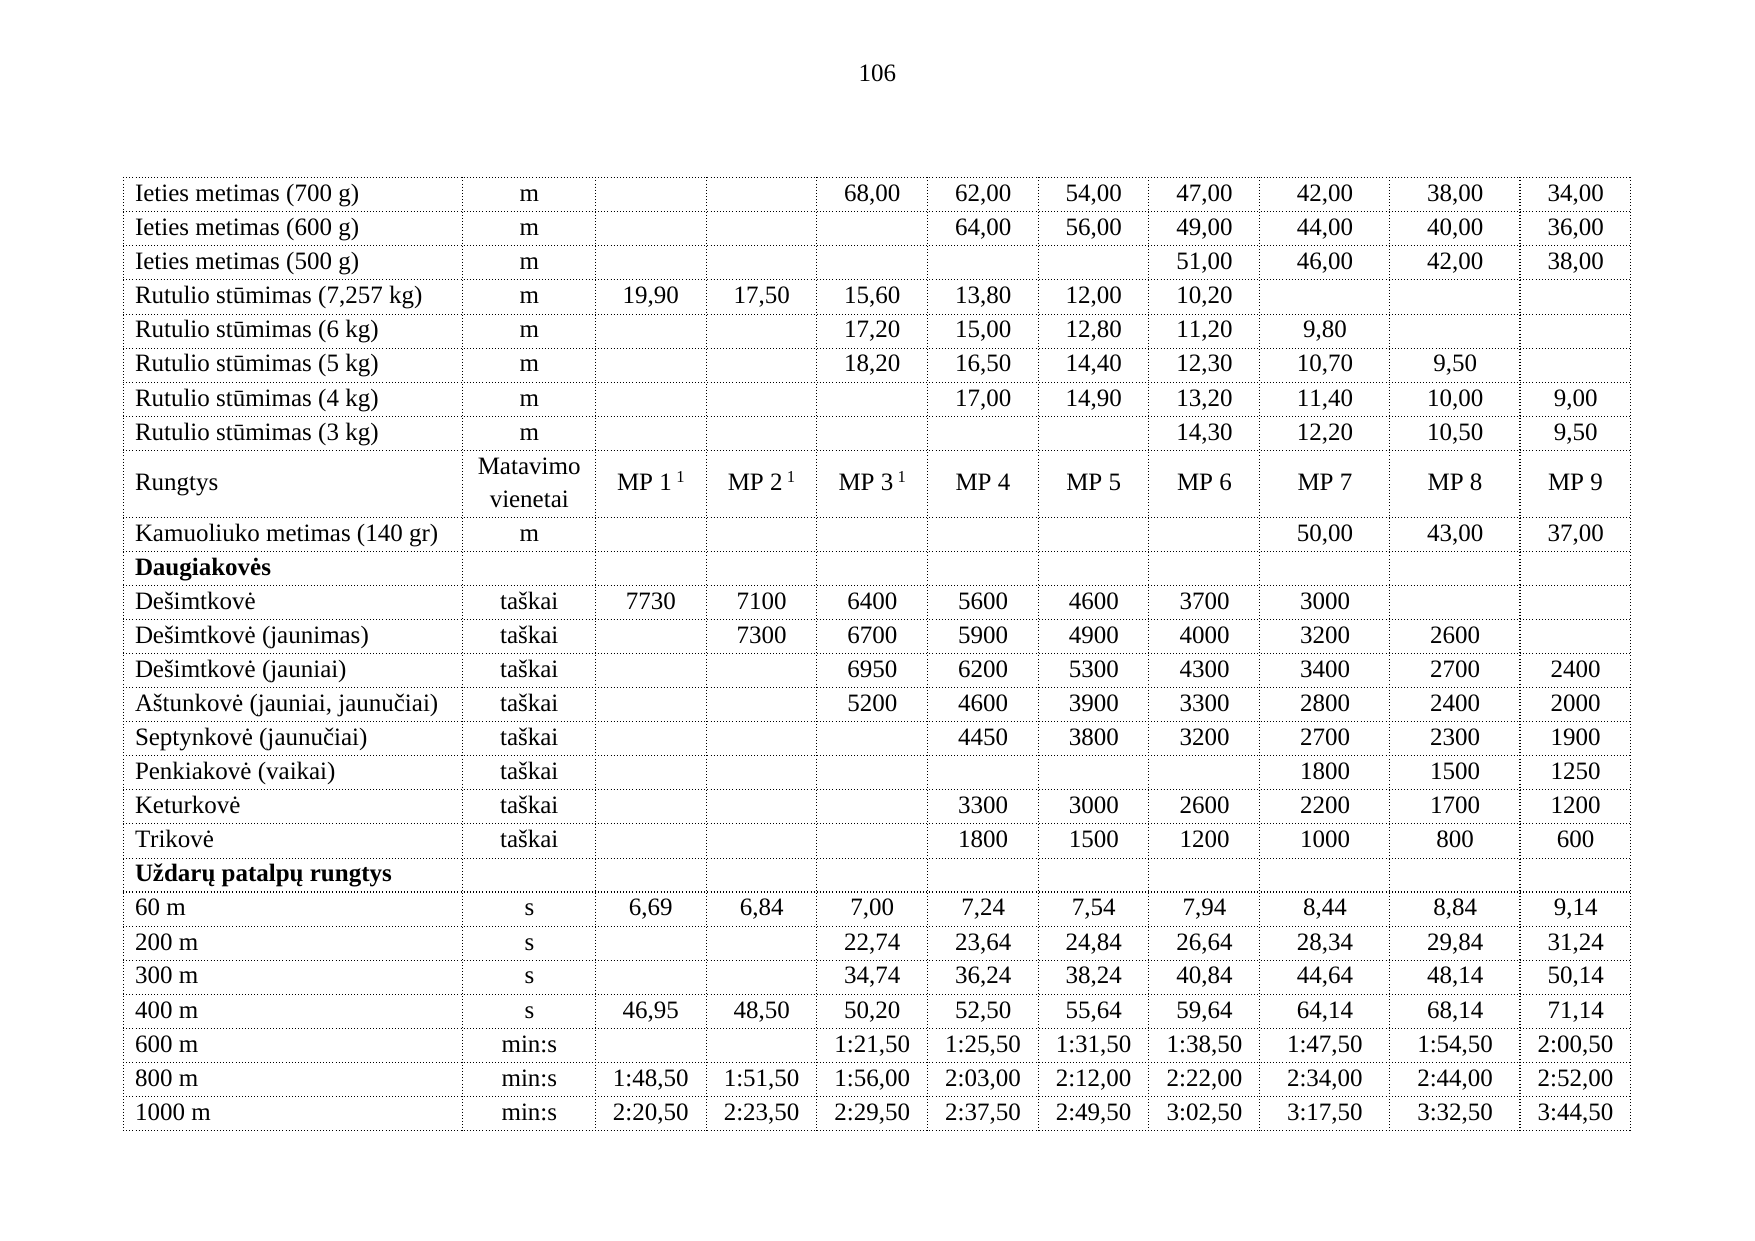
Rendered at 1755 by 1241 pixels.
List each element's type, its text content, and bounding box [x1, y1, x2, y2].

table_cell taškai [463, 789, 595, 823]
table_cell m [463, 416, 595, 450]
table_cell 13,80 [928, 279, 1038, 313]
table_cell m [463, 279, 595, 313]
table_cell m [463, 177, 595, 211]
table_cell 3400 [1260, 653, 1390, 687]
table_cell MP 7 [1260, 450, 1390, 517]
table_cell 8,84 [1390, 891, 1520, 926]
table_cell [706, 1028, 817, 1062]
table_cell Rutulio stūmimas (3 kg) [124, 416, 463, 450]
table_cell 50,00 [1260, 517, 1390, 551]
table_cell s [463, 891, 595, 926]
table_cell 12,80 [1038, 314, 1149, 347]
table_cell 7100 [706, 585, 817, 619]
table_cell [595, 416, 706, 450]
table_cell 4900 [1038, 619, 1149, 653]
table_cell 2:37,50 [928, 1096, 1038, 1130]
table_cell 1200 [1149, 823, 1259, 857]
table_cell 62,00 [928, 177, 1038, 211]
table_cell 400 m [124, 994, 463, 1028]
table_cell 2:23,50 [706, 1096, 817, 1130]
table_cell 2:03,00 [928, 1062, 1038, 1096]
table_cell [928, 858, 1038, 891]
table_cell [1260, 279, 1390, 313]
table_cell [817, 382, 927, 416]
table_cell 2800 [1260, 687, 1390, 721]
table_cell 26,64 [1149, 926, 1259, 959]
table_cell 38,00 [1390, 177, 1520, 211]
table_cell [928, 551, 1038, 585]
table_cell 42,00 [1390, 245, 1520, 279]
table_cell taškai [463, 687, 595, 721]
table_cell 64,00 [928, 211, 1038, 245]
table_cell 23,64 [928, 926, 1038, 959]
table_cell [595, 789, 706, 823]
table_cell 3:32,50 [1390, 1096, 1520, 1130]
table_cell [817, 245, 927, 279]
table_cell [1038, 245, 1149, 279]
table_cell 14,40 [1038, 348, 1149, 382]
table_cell MP 1 1 [595, 450, 706, 517]
table_cell 2700 [1390, 653, 1520, 687]
table_cell 24,84 [1038, 926, 1149, 959]
table_cell [595, 1028, 706, 1062]
table_cell 1:31,50 [1038, 1028, 1149, 1062]
table_cell [706, 245, 817, 279]
table_cell 5300 [1038, 653, 1149, 687]
table_cell 49,00 [1149, 211, 1259, 245]
table_cell 2:00,50 [1520, 1028, 1631, 1062]
table_cell [706, 858, 817, 891]
table_cell 6,69 [595, 891, 706, 926]
table_cell [1520, 619, 1631, 653]
table_cell 37,00 [1520, 517, 1631, 551]
table_cell [595, 653, 706, 687]
table_cell 50,14 [1520, 960, 1631, 994]
table_cell 44,00 [1260, 211, 1390, 245]
table_cell 48,50 [706, 994, 817, 1028]
table_cell 7,94 [1149, 891, 1259, 926]
table_cell 600 [1520, 823, 1631, 857]
table_cell 6700 [817, 619, 927, 653]
table_cell 1200 [1520, 789, 1631, 823]
table_cell [706, 382, 817, 416]
table_cell 2:20,50 [595, 1096, 706, 1130]
table_cell [706, 517, 817, 551]
table_cell 14,30 [1149, 416, 1259, 450]
table_cell 1:48,50 [595, 1062, 706, 1096]
table_cell [595, 960, 706, 994]
table_cell 3000 [1260, 585, 1390, 619]
table_cell 2200 [1260, 789, 1390, 823]
table_cell 4450 [928, 721, 1038, 755]
table_cell m [463, 211, 595, 245]
table_cell [595, 245, 706, 279]
table_cell 1:56,00 [817, 1062, 927, 1096]
table_cell 2:44,00 [1390, 1062, 1520, 1096]
table_cell 7730 [595, 585, 706, 619]
table_cell 1500 [1390, 755, 1520, 789]
table_cell m [463, 314, 595, 347]
table_cell 6950 [817, 653, 927, 687]
table_cell 15,60 [817, 279, 927, 313]
table_cell 5600 [928, 585, 1038, 619]
table_cell Aštunkovė (jauniai, jaunučiai) [124, 687, 463, 721]
table_cell 4600 [928, 687, 1038, 721]
table_cell [595, 551, 706, 585]
table_cell 8,44 [1260, 891, 1390, 926]
table_cell 38,24 [1038, 960, 1149, 994]
table_cell 43,00 [1390, 517, 1520, 551]
table_cell 52,50 [928, 994, 1038, 1028]
table_cell taškai [463, 721, 595, 755]
table_cell 300 m [124, 960, 463, 994]
table_cell Septynkovė (jaunučiai) [124, 721, 463, 755]
table_cell [1038, 551, 1149, 585]
table_cell 7,24 [928, 891, 1038, 926]
table_cell [706, 348, 817, 382]
table_cell 2000 [1520, 687, 1631, 721]
table_cell [706, 177, 817, 211]
table_cell [595, 926, 706, 959]
table_cell 1:51,50 [706, 1062, 817, 1096]
table_cell taškai [463, 755, 595, 789]
table_cell 7,00 [817, 891, 927, 926]
table_cell [595, 177, 706, 211]
table_cell 600 m [124, 1028, 463, 1062]
table_cell MP 4 [928, 450, 1038, 517]
table_cell Rutulio stūmimas (4 kg) [124, 382, 463, 416]
table_cell [817, 551, 927, 585]
table_cell 60 m [124, 891, 463, 926]
table_cell 48,14 [1390, 960, 1520, 994]
table_cell 1800 [1260, 755, 1390, 789]
table_cell 68,14 [1390, 994, 1520, 1028]
table_cell 9,50 [1520, 416, 1631, 450]
table_cell 17,50 [706, 279, 817, 313]
table_cell 3:02,50 [1149, 1096, 1259, 1130]
table_cell Dešimtkovė (jaunimas) [124, 619, 463, 653]
table_cell 34,74 [817, 960, 927, 994]
table_cell [595, 755, 706, 789]
table_cell MP 3 1 [817, 450, 927, 517]
table_cell 3:44,50 [1520, 1096, 1631, 1130]
table_cell [1038, 517, 1149, 551]
table_cell 9,80 [1260, 314, 1390, 347]
table_cell 2600 [1149, 789, 1259, 823]
table_cell Dešimtkovė (jauniai) [124, 653, 463, 687]
table_cell 3:17,50 [1260, 1096, 1390, 1130]
table_cell taškai [463, 585, 595, 619]
table_cell min:s [463, 1062, 595, 1096]
table_cell Rutulio stūmimas (7,257 kg) [124, 279, 463, 313]
table_cell 16,50 [928, 348, 1038, 382]
table_cell 6400 [817, 585, 927, 619]
table_cell MP 2 1 [706, 450, 817, 517]
table_cell 12,20 [1260, 416, 1390, 450]
table_cell [817, 721, 927, 755]
table_cell [1520, 279, 1631, 313]
table_cell 14,90 [1038, 382, 1149, 416]
table_cell 64,14 [1260, 994, 1390, 1028]
table_cell [928, 416, 1038, 450]
table_cell [817, 858, 927, 891]
table_cell 3700 [1149, 585, 1259, 619]
table_cell [1038, 858, 1149, 891]
table_cell Matavimo vienetai [463, 450, 595, 517]
table_cell [706, 926, 817, 959]
table_cell [706, 314, 817, 347]
table_cell [595, 348, 706, 382]
table_cell 5200 [817, 687, 927, 721]
table_cell 1250 [1520, 755, 1631, 789]
table_cell 2:22,00 [1149, 1062, 1259, 1096]
table_cell 17,20 [817, 314, 927, 347]
table_cell [595, 211, 706, 245]
table_cell 46,95 [595, 994, 706, 1028]
table_cell [595, 517, 706, 551]
table_cell [817, 823, 927, 857]
table_cell [1390, 551, 1520, 585]
table_cell 7,54 [1038, 891, 1149, 926]
table_cell min:s [463, 1028, 595, 1062]
table_cell [1520, 551, 1631, 585]
table_cell [1149, 858, 1259, 891]
table_cell [595, 858, 706, 891]
table_cell [463, 551, 595, 585]
table_cell 12,00 [1038, 279, 1149, 313]
table_cell 13,20 [1149, 382, 1259, 416]
table_cell Keturkovė [124, 789, 463, 823]
table_cell 10,70 [1260, 348, 1390, 382]
table_cell 28,34 [1260, 926, 1390, 959]
table_cell m [463, 245, 595, 279]
table_cell 1:25,50 [928, 1028, 1038, 1062]
table_cell taškai [463, 653, 595, 687]
table_cell 9,50 [1390, 348, 1520, 382]
table_cell [706, 960, 817, 994]
table_cell [595, 687, 706, 721]
table_cell 4600 [1038, 585, 1149, 619]
table_cell [595, 823, 706, 857]
table_cell MP 9 [1520, 450, 1631, 517]
table_cell 7300 [706, 619, 817, 653]
table_cell 3800 [1038, 721, 1149, 755]
table_cell [1390, 314, 1520, 347]
table_cell [706, 789, 817, 823]
table_cell [1390, 585, 1520, 619]
table_cell 1800 [928, 823, 1038, 857]
table_cell 200 m [124, 926, 463, 959]
table_cell Ieties metimas (600 g) [124, 211, 463, 245]
table_cell [706, 416, 817, 450]
table_cell 1000 m [124, 1096, 463, 1130]
table_cell 4000 [1149, 619, 1259, 653]
table_cell 1:38,50 [1149, 1028, 1259, 1062]
table_cell Rutulio stūmimas (6 kg) [124, 314, 463, 347]
table_cell 3300 [1149, 687, 1259, 721]
table_cell 38,00 [1520, 245, 1631, 279]
table_cell 1:54,50 [1390, 1028, 1520, 1062]
table_cell 9,00 [1520, 382, 1631, 416]
table_cell 4300 [1149, 653, 1259, 687]
table_cell 2:52,00 [1520, 1062, 1631, 1096]
table_cell 44,64 [1260, 960, 1390, 994]
table_cell Rutulio stūmimas (5 kg) [124, 348, 463, 382]
table_cell 1500 [1038, 823, 1149, 857]
table_cell 40,84 [1149, 960, 1259, 994]
table_cell 19,90 [595, 279, 706, 313]
table_cell 36,24 [928, 960, 1038, 994]
table_cell 2:29,50 [817, 1096, 927, 1130]
table_cell 2300 [1390, 721, 1520, 755]
table_cell [595, 619, 706, 653]
table_cell 3900 [1038, 687, 1149, 721]
table_cell s [463, 960, 595, 994]
table_cell 1700 [1390, 789, 1520, 823]
table_cell 12,30 [1149, 348, 1259, 382]
table_cell MP 5 [1038, 450, 1149, 517]
table_cell taškai [463, 823, 595, 857]
table_cell 1:21,50 [817, 1028, 927, 1062]
table_cell [928, 517, 1038, 551]
table_cell 1900 [1520, 721, 1631, 755]
table_cell [706, 687, 817, 721]
table_cell 9,14 [1520, 891, 1631, 926]
table_cell 1:47,50 [1260, 1028, 1390, 1062]
table_cell Ieties metimas (700 g) [124, 177, 463, 211]
table_cell 59,64 [1149, 994, 1259, 1028]
table_cell [595, 314, 706, 347]
table_cell 54,00 [1038, 177, 1149, 211]
table_cell 29,84 [1390, 926, 1520, 959]
table_cell [817, 211, 927, 245]
table_cell 40,00 [1390, 211, 1520, 245]
table_cell 3200 [1260, 619, 1390, 653]
table_cell [817, 517, 927, 551]
table_cell [1260, 551, 1390, 585]
table_cell Uždarų patalpų rungtys [124, 858, 463, 891]
table_cell 71,14 [1520, 994, 1631, 1028]
table_cell 6200 [928, 653, 1038, 687]
table_cell [928, 755, 1038, 789]
table_cell [706, 721, 817, 755]
table_cell [1520, 858, 1631, 891]
table_cell 10,20 [1149, 279, 1259, 313]
table_cell m [463, 348, 595, 382]
table_cell 10,00 [1390, 382, 1520, 416]
table_cell m [463, 382, 595, 416]
table_cell [706, 823, 817, 857]
table_cell 2400 [1520, 653, 1631, 687]
table_cell [817, 416, 927, 450]
table_cell [706, 211, 817, 245]
table_cell MP 8 [1390, 450, 1520, 517]
table_cell 3300 [928, 789, 1038, 823]
table_cell 800 [1390, 823, 1520, 857]
table_cell 2700 [1260, 721, 1390, 755]
table_cell MP 6 [1149, 450, 1259, 517]
table_cell [1390, 858, 1520, 891]
table_cell [706, 755, 817, 789]
table_cell 42,00 [1260, 177, 1390, 211]
table_cell [1390, 279, 1520, 313]
table_cell Kamuoliuko metimas (140 gr) [124, 517, 463, 551]
table_cell 15,00 [928, 314, 1038, 347]
table_cell 11,40 [1260, 382, 1390, 416]
table_cell [1520, 585, 1631, 619]
table_cell 55,64 [1038, 994, 1149, 1028]
table_cell 11,20 [1149, 314, 1259, 347]
table_cell [1520, 348, 1631, 382]
table_cell [706, 653, 817, 687]
table_cell 5900 [928, 619, 1038, 653]
table_cell Daugiakovės [124, 551, 463, 585]
table_cell [1149, 551, 1259, 585]
table_cell Dešimtkovė [124, 585, 463, 619]
table_cell 1000 [1260, 823, 1390, 857]
table_cell 68,00 [817, 177, 927, 211]
table_cell Penkiakovė (vaikai) [124, 755, 463, 789]
table_cell [1038, 416, 1149, 450]
table_cell Ieties metimas (500 g) [124, 245, 463, 279]
table_cell 22,74 [817, 926, 927, 959]
table_cell [595, 721, 706, 755]
table_cell 18,20 [817, 348, 927, 382]
table_cell 2600 [1390, 619, 1520, 653]
table_cell Trikovė [124, 823, 463, 857]
table_cell [706, 551, 817, 585]
table_cell min:s [463, 1096, 595, 1130]
table_cell 50,20 [817, 994, 927, 1028]
table_cell [1149, 755, 1259, 789]
table_cell 46,00 [1260, 245, 1390, 279]
table_cell m [463, 517, 595, 551]
table_cell 6,84 [706, 891, 817, 926]
table_cell 2:12,00 [1038, 1062, 1149, 1096]
table_cell [595, 382, 706, 416]
table_cell 3000 [1038, 789, 1149, 823]
table_cell 47,00 [1149, 177, 1259, 211]
table_cell 56,00 [1038, 211, 1149, 245]
table_cell s [463, 994, 595, 1028]
table_cell 2400 [1390, 687, 1520, 721]
table_cell 17,00 [928, 382, 1038, 416]
table_cell Rungtys [124, 450, 463, 517]
table_cell 36,00 [1520, 211, 1631, 245]
table_cell 34,00 [1520, 177, 1631, 211]
table_cell [817, 755, 927, 789]
table_cell 31,24 [1520, 926, 1631, 959]
table_cell 800 m [124, 1062, 463, 1096]
table_cell [1520, 314, 1631, 347]
table_cell 10,50 [1390, 416, 1520, 450]
table_cell 3200 [1149, 721, 1259, 755]
table_cell 2:49,50 [1038, 1096, 1149, 1130]
table_cell [1260, 858, 1390, 891]
table_cell [1149, 517, 1259, 551]
table_cell taškai [463, 619, 595, 653]
table_cell 2:34,00 [1260, 1062, 1390, 1096]
table_cell [817, 789, 927, 823]
table_cell [928, 245, 1038, 279]
table_cell [463, 858, 595, 891]
table_cell s [463, 926, 595, 959]
table_cell 51,00 [1149, 245, 1259, 279]
table_cell [1038, 755, 1149, 789]
